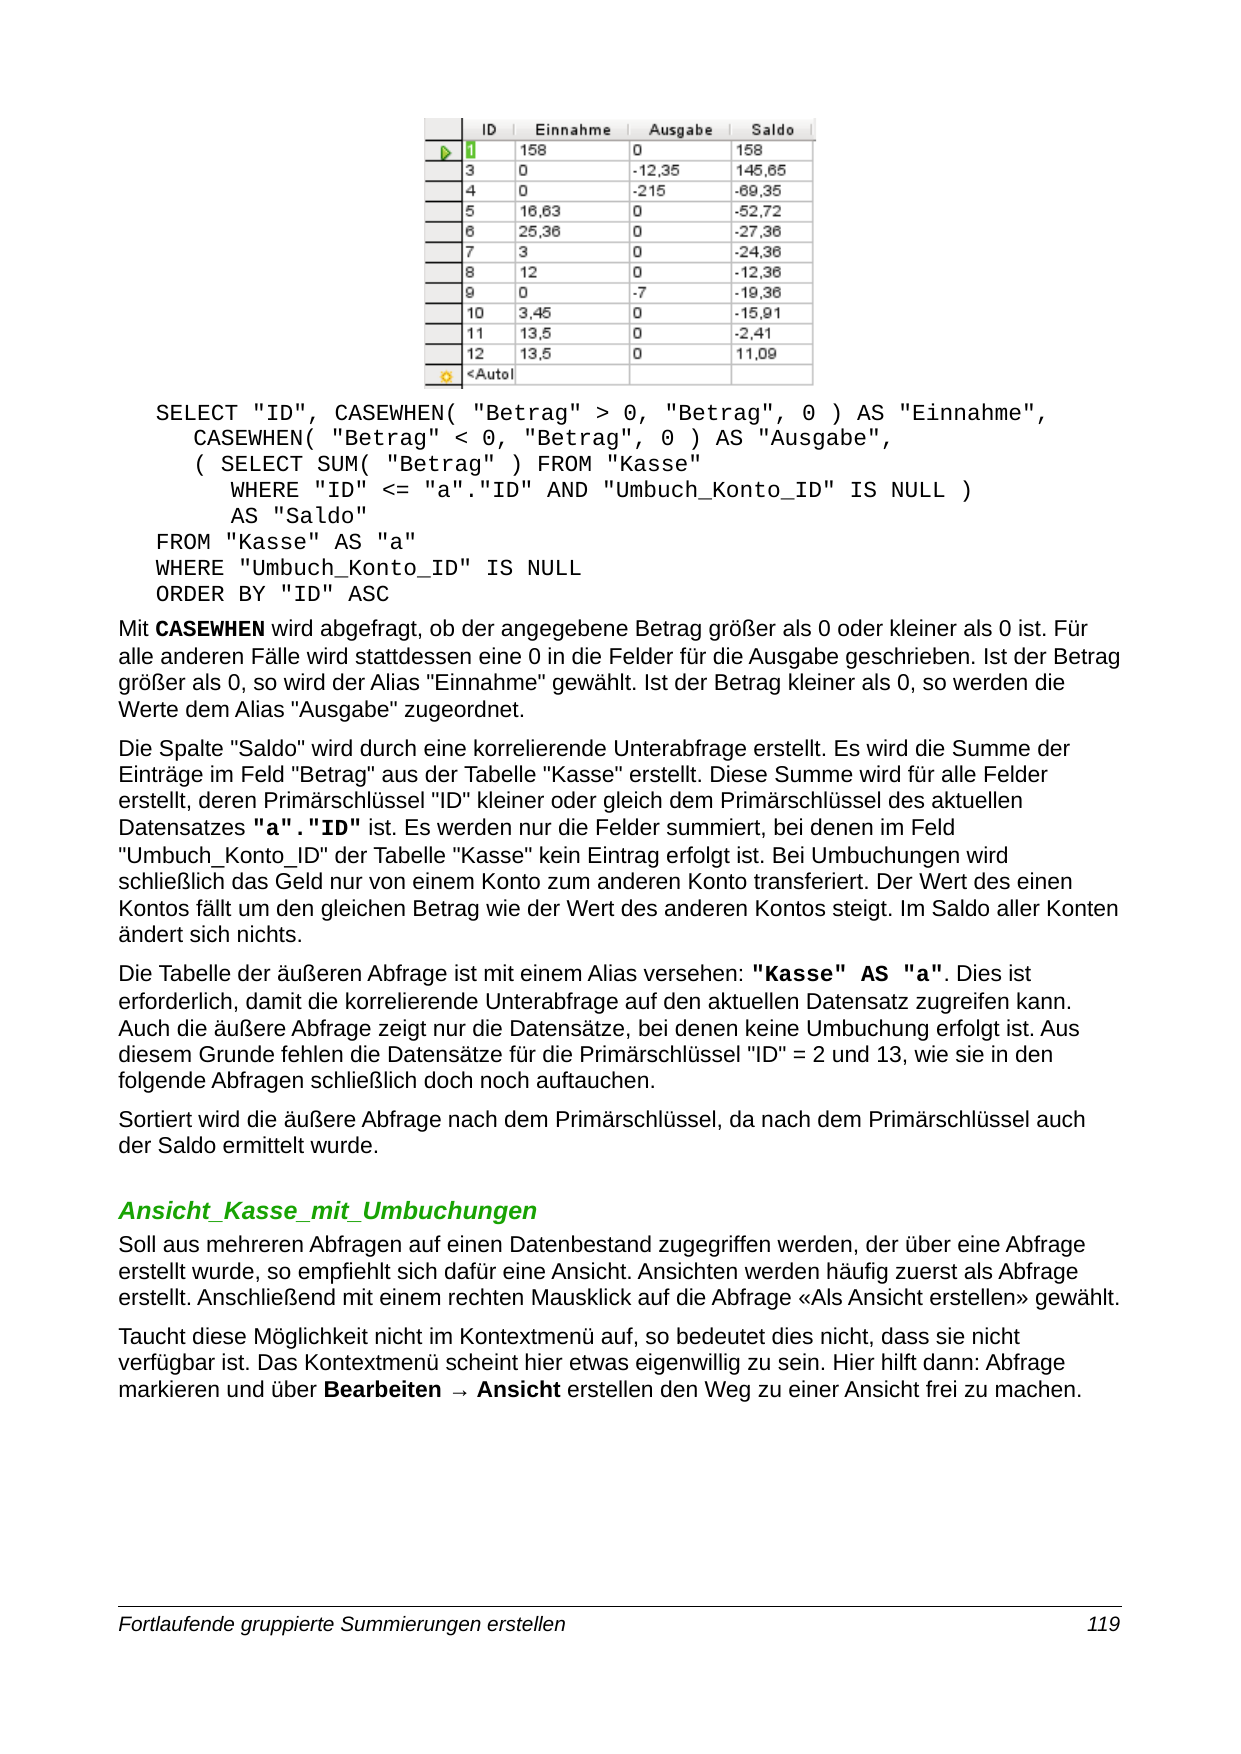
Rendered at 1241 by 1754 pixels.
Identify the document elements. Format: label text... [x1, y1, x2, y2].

text Mit CASEWHEN wird abgefragt, ob der angegebene Betrag größer als 0 oder kleiner als 0 ist. Für alle anderen Fälle wird stattdessen eine 0 in die Felder für die Ausgabe geschrieben. Ist der Betrag größer als 0, so wird der Alias "Einnahme" gewählt. Ist der Betrag kleiner als 0, so werden die Werte dem Alias "Ausgabe" zugeordnet. [118, 614, 1122, 722]
picture [424, 118, 817, 389]
text FROM "Kasse" AS "a" [156, 531, 1122, 556]
text ORDER BY "ID" ASC [156, 582, 1122, 608]
text Die Tabelle der äußeren Abfrage ist mit einem Alias versehen: "Kasse" AS "a". Dies ist erforderlich, damit die korrelierende Unterabfrage auf den aktuellen Datensatz zugreifen kann. Auch die äußere Abfrage zeigt nur die Datensätze, bei denen keine Umbuchung erfolgt ist. Aus diesem Grunde fehlen die Datensätze für die Primärschlüssel "ID" = 2 und 13, wie sie in den folgende Abfragen schließlich doch noch auftauchen. [118, 960, 1122, 1093]
text ( SELECT SUM( "Betrag" ) FROM "Kasse" [156, 453, 1122, 479]
text WHERE "Umbuch_Konto_ID" IS NULL [156, 556, 1122, 582]
text Die Spalte "Saldo" wird durch eine korrelierende Unterabfrage erstellt. Es wird die Summe der Einträge im Feld "Betrag" aus der Tabelle "Kasse" erstellt. Diese Summe wird für alle Felder erstellt, deren Primärschlüssel "ID" kleiner oder gleich dem Primärschlüssel des aktuellen Datensatzes "a"."ID" ist. Es werden nur die Felder summiert, bei denen im Feld "Umbuch_Konto_ID" der Tabelle "Kasse" kein Eintrag erfolgt ist. Bei Umbuchungen wird schließlich das Geld nur von einem Konto zum anderen Konto transferiert. Der Wert des einen Kontos fällt um den gleichen Betrag wie der Wert des anderen Kontos steigt. Im Saldo aller Konten ändert sich nichts. [118, 734, 1122, 947]
text Sortiert wird die äußere Abfrage nach dem Primärschlüssel, da nach dem Primärschlüssel auch der Saldo ermittelt wurde. [118, 1106, 1122, 1159]
text CASEWHEN( "Betrag" < 0, "Betrag", 0 ) AS "Ausgabe", [156, 427, 1122, 453]
subtitle Ansicht_Kasse_mit_Umbuchungen [118, 1196, 1122, 1225]
text Soll aus mehreren Abfragen auf einen Datenbestand zugegriffen werden, der über eine Abfrage erstellt wurde, so empfiehlt sich dafür eine Ansicht. Ansichten werden häufig zuerst als Abfrage erstellt. Anschließend mit einem rechten Mausklick auf die Abfrage «Als Ansicht erstellen» gewählt. [118, 1231, 1122, 1310]
text WHERE "ID" <= "a"."ID" AND "Umbuch_Konto_ID" IS NULL ) [156, 479, 1122, 504]
text Taucht diese Möglichkeit nicht im Kontextmenü auf, so bedeutet dies nicht, dass sie nicht verfügbar ist. Das Kontextmenü scheint hier etwas eigenwillig zu sein. Hier hilft dann: Abfrage markieren und über Bearbeiten → Ansicht erstellen den Weg zu einer Ansicht frei zu machen. [118, 1323, 1122, 1402]
text SELECT "ID", CASEWHEN( "Betrag" > 0, "Betrag", 0 ) AS "Einnahme", [156, 401, 1122, 427]
text AS "Saldo" [156, 504, 1122, 531]
